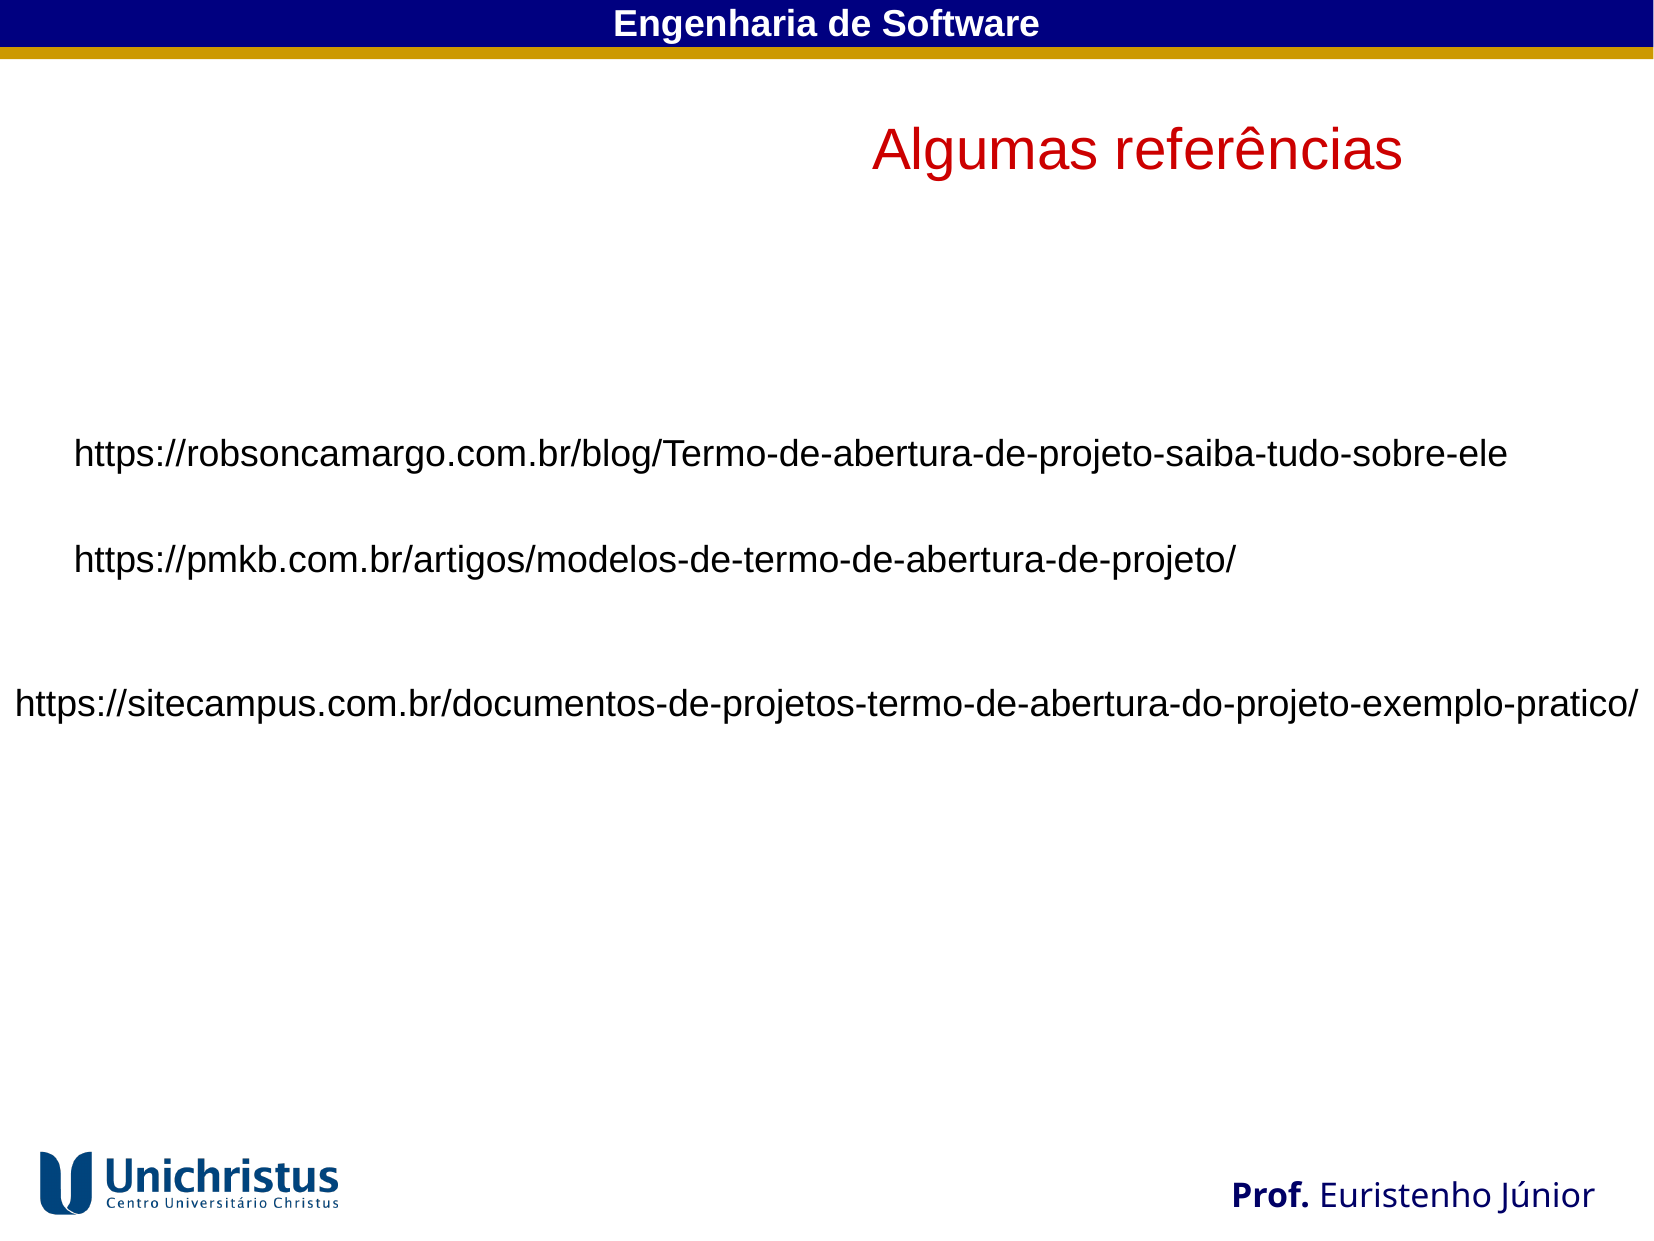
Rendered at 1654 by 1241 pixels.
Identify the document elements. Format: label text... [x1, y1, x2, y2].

text_box https://pmkb.com.br/artigos/modelos-de-termo-de-abertura-de-projeto/ [59, 531, 1252, 589]
text_box https://sitecampus.com.br/documentos-de-projetos-termo-de-abertura-do-projeto-exemplo-pratico/ [0, 675, 1654, 733]
text_box [0, 47, 1654, 60]
text_box Algumas referências [857, 109, 1654, 190]
picture [35, 1148, 343, 1217]
text_box Engenharia de Software [0, 0, 1654, 47]
text_box https://robsoncamargo.com.br/blog/Termo-de-abertura-de-projeto-saiba-tudo-sobre-ele [59, 425, 1524, 483]
text_box Prof. Euristenho Júnior [1216, 1163, 1654, 1224]
